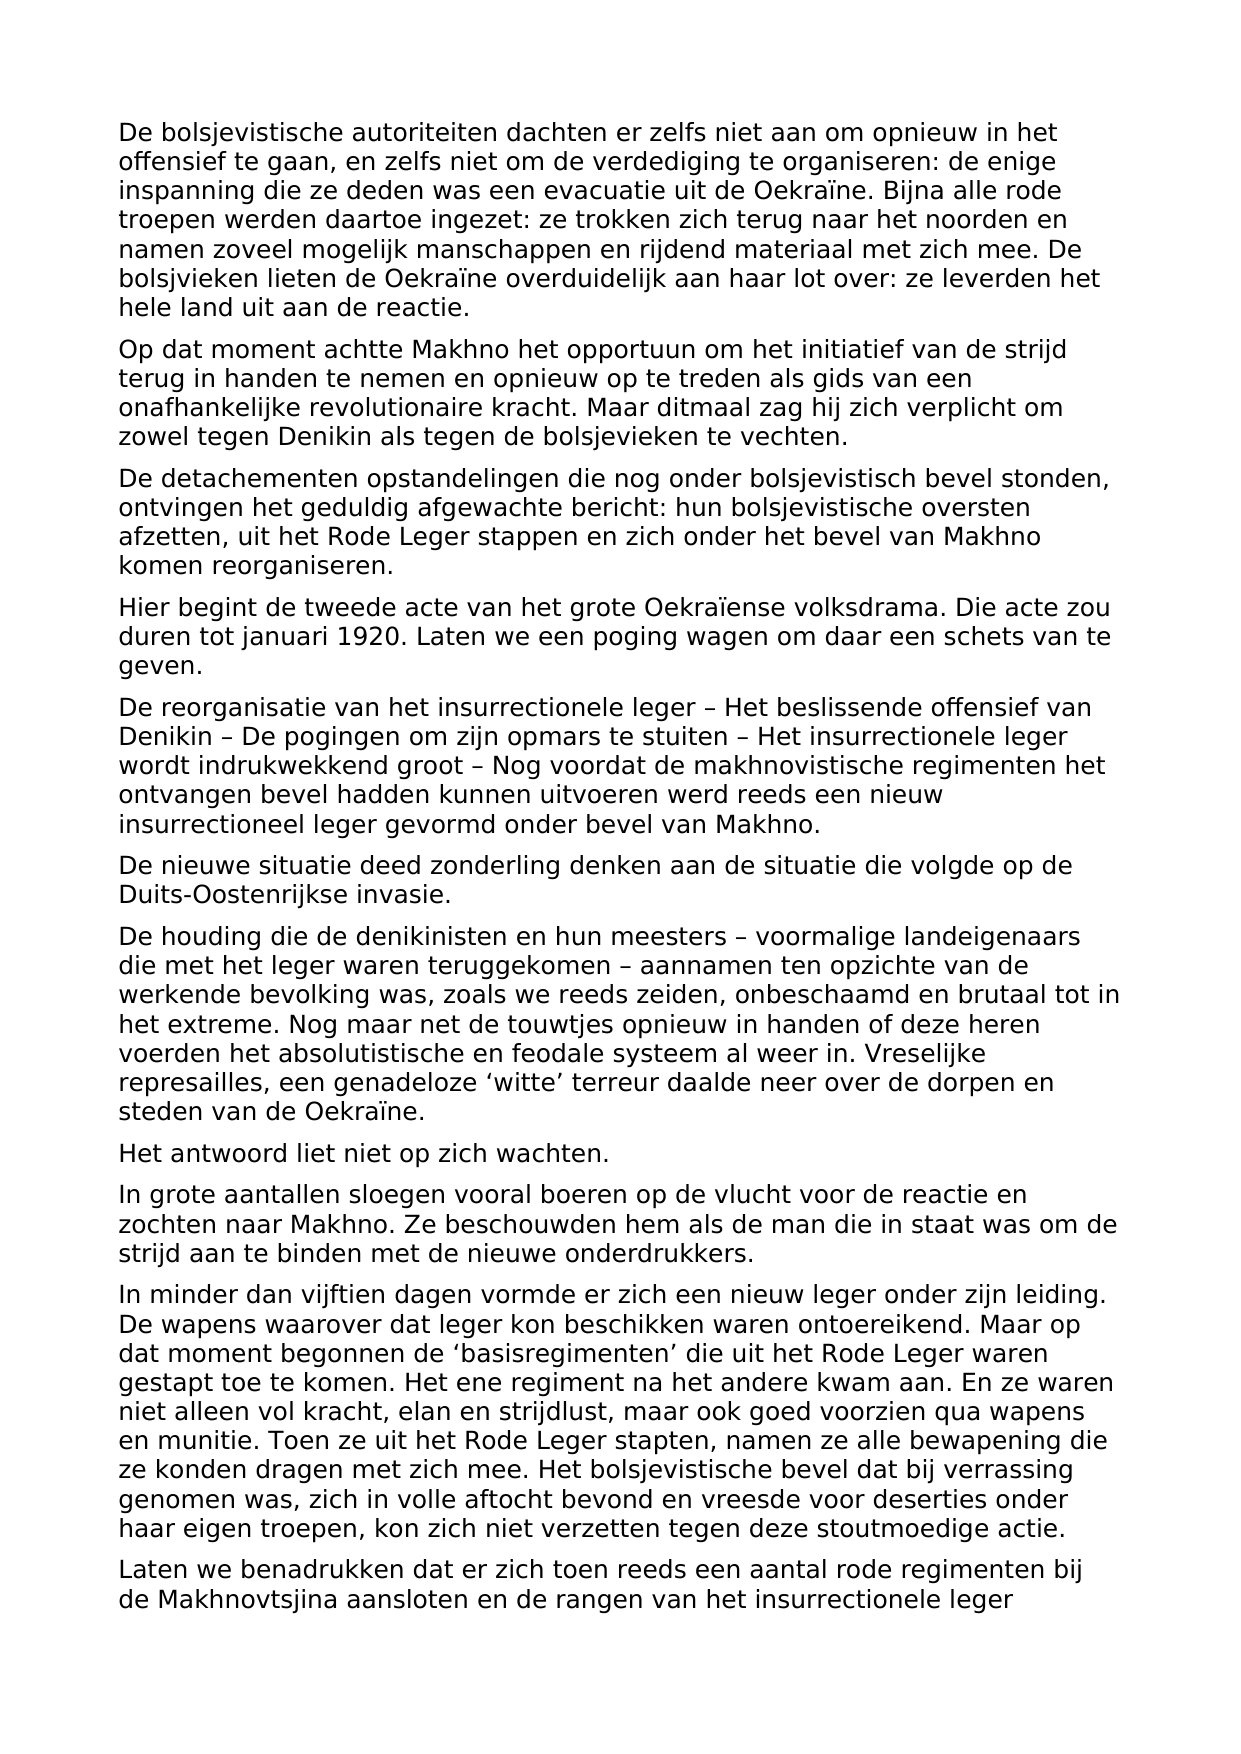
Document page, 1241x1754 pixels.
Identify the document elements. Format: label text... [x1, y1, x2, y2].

text De houding die de denikinisten en hun meesters – voormalige landeigenaars die met het leger waren teruggekomen – aannamen ten opzichte van de werkende bevolking was, zoals we reeds zeiden, onbeschaamd en brutaal tot in het extreme. Nog maar net de touwtjes opnieuw in handen of deze heren voerden het absolutistische en feodale systeem al weer in. Vreselijke represailles, een genadeloze ‘witte’ terreur daalde neer over de dorpen en steden van de Oekraïne. [118, 922, 1122, 1126]
text In minder dan vijftien dagen vormde er zich een nieuw leger onder zijn leiding. De wapens waarover dat leger kon beschikken waren ontoereikend. Maar op dat moment begonnen de ‘basisregimenten’ die uit het Rode Leger waren gestapt toe te komen. Het ene regiment na het andere kwam aan. En ze waren niet alleen vol kracht, elan en strijdlust, maar ook goed voorzien qua wapens en munitie. Toen ze uit het Rode Leger stapten, namen ze alle bewapening die ze konden dragen met zich mee. Het bolsjevistische bevel dat bij verrassing genomen was, zich in volle aftocht bevond en vreesde voor deserties onder haar eigen troepen, kon zich niet verzetten tegen deze stoutmoedige actie. [118, 1281, 1122, 1543]
text Hier begint de tweede acte van het grote Oekraïense volksdrama. Die acte zou duren tot januari 1920. Laten we een poging wagen om daar een schets van te geven. [118, 593, 1122, 681]
text Op dat moment achtte Makhno het opportuun om het initiatief van de strijd terug in handen te nemen en opnieuw op te treden als gids van een onafhankelijke revolutionaire kracht. Maar ditmaal zag hij zich verplicht om zowel tegen Denikin als tegen de bolsjevieken te vechten. [118, 335, 1122, 451]
text In grote aantallen sloegen vooral boeren op de vlucht voor de reactie en zochten naar Makhno. Ze beschouwden hem als de man die in staat was om de strijd aan te binden met de nieuwe onderdrukkers. [118, 1181, 1122, 1268]
text De reorganisatie van het insurrectionele leger – Het beslissende offensief van Denikin – De pogingen om zijn opmars te stuiten – Het insurrectionele leger wordt indrukwekkend groot – Nog voordat de makhnovistische regimenten het ontvangen bevel hadden kunnen uitvoeren werd reeds een nieuw insurrectioneel leger gevormd onder bevel van Makhno. [118, 693, 1122, 839]
text Het antwoord liet niet op zich wachten. [118, 1139, 1122, 1168]
text De nieuwe situatie deed zonderling denken aan de situatie die volgde op de Duits-Oostenrijkse invasie. [118, 851, 1122, 910]
text De bolsjevistische autoriteiten dachten er zelfs niet aan om opnieuw in het offensief te gaan, en zelfs niet om de verdediging te organiseren: de enige inspanning die ze deden was een evacuatie uit de Oekraïne. Bijna alle rode troepen werden daartoe ingezet: ze trokken zich terug naar het noorden en namen zoveel mogelijk manschappen en rijdend materiaal met zich mee. De bolsjvieken lieten de Oekraïne overduidelijk aan haar lot over: ze leverden het hele land uit aan de reactie. [118, 118, 1122, 322]
text Laten we benadrukken dat er zich toen reeds een aantal rode regimenten bij de Makhnovtsjina aansloten en de rangen van het insurrectionele leger [118, 1556, 1122, 1614]
text De detachementen opstandelingen die nog onder bolsjevistisch bevel stonden, ontvingen het geduldig afgewachte bericht: hun bolsjevistische oversten afzetten, uit het Rode Leger stappen en zich onder het bevel van Makhno komen reorganiseren. [118, 464, 1122, 581]
